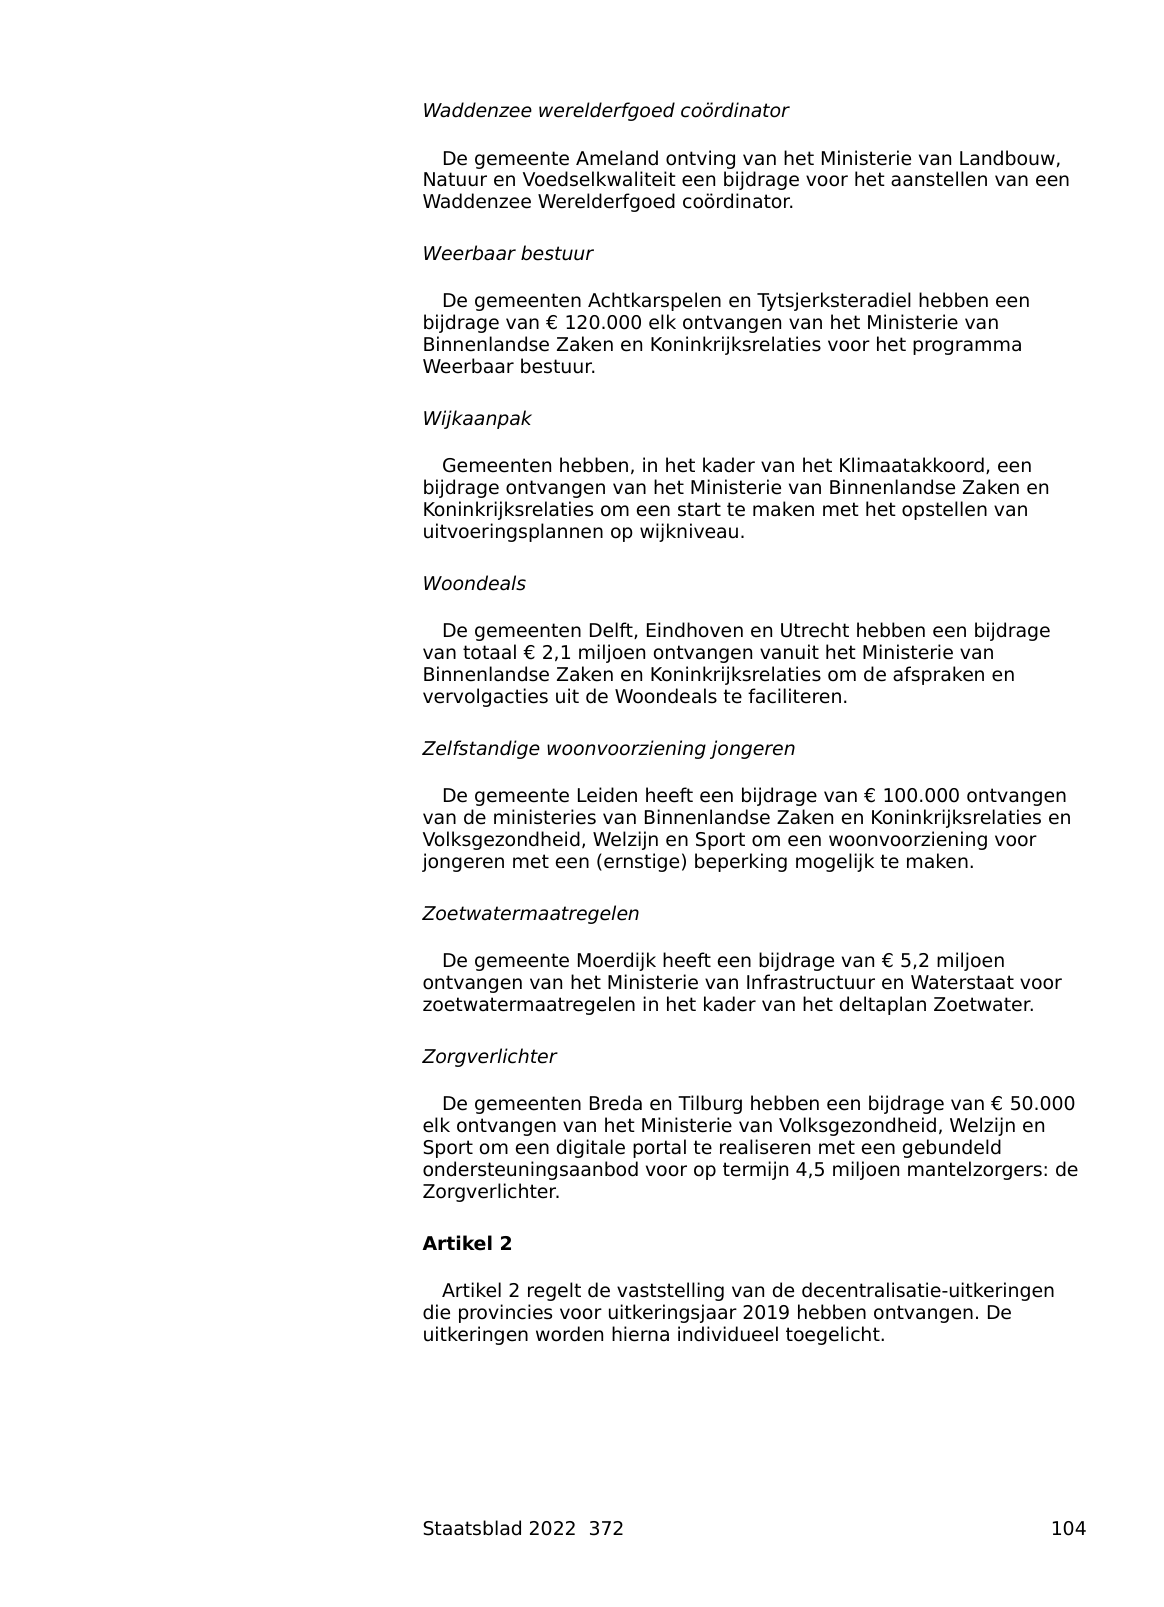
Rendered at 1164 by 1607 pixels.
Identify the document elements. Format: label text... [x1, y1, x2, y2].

text Artikel 2 regelt de vaststelling van de decentralisatie-uitkeringen die provincies voor uitkeringsjaar 2019 hebben ontvangen. De uitkeringen worden hierna individueel toegelicht. [422, 1280, 1087, 1346]
text Gemeenten hebben, in het kader van het Klimaatakkoord, een bijdrage ontvangen van het Ministerie van Binnenlandse Zaken en Koninkrijksrelaties om een start te maken met het opstellen van uitvoeringsplannen op wijkniveau. [422, 455, 1087, 543]
subtitle Wijkaanpak [422, 408, 1087, 430]
text De gemeenten Achtkarspelen en Tytsjerksteradiel hebben een bijdrage van € 120.000 elk ontvangen van het Ministerie van Binnenlandse Zaken en Koninkrijksrelaties voor het programma Weerbaar bestuur. [422, 290, 1087, 378]
subtitle Zorgverlichter [422, 1046, 1087, 1068]
subtitle Waddenzee werelderfgoed coördinator [422, 100, 1087, 122]
subtitle Zoetwatermaatregelen [422, 903, 1087, 925]
text De gemeente Ameland ontving van het Ministerie van Landbouw, Natuur en Voedselkwaliteit een bijdrage voor het aanstellen van een Waddenzee Werelderfgoed coördinator. [422, 147, 1087, 213]
text De gemeente Leiden heeft een bijdrage van € 100.000 ontvangen van de ministeries van Binnenlandse Zaken en Koninkrijksrelaties en Volksgezondheid, Welzijn en Sport om een woonvoorziening voor jongeren met een (ernstige) beperking mogelijk te maken. [422, 785, 1087, 873]
text De gemeenten Delft, Eindhoven en Utrecht hebben een bijdrage van totaal € 2,1 miljoen ontvangen vanuit het Ministerie van Binnenlandse Zaken en Koninkrijksrelaties om de afspraken en vervolgacties uit de Woondeals te faciliteren. [422, 620, 1087, 708]
subtitle Weerbaar bestuur [422, 243, 1087, 265]
subtitle Woondeals [422, 573, 1087, 595]
text De gemeenten Breda en Tilburg hebben een bijdrage van € 50.000 elk ontvangen van het Ministerie van Volksgezondheid, Welzijn en Sport om een digitale portal te realiseren met een gebundeld ondersteuningsaanbod voor op termijn 4,5 miljoen mantelzorgers: de Zorgverlichter. [422, 1093, 1087, 1203]
subtitle Artikel 2 [422, 1233, 1087, 1255]
text De gemeente Moerdijk heeft een bijdrage van € 5,2 miljoen ontvangen van het Ministerie van Infrastructuur en Waterstaat voor zoetwatermaatregelen in het kader van het deltaplan Zoetwater. [422, 950, 1087, 1016]
subtitle Zelfstandige woonvoorziening jongeren [422, 738, 1087, 760]
